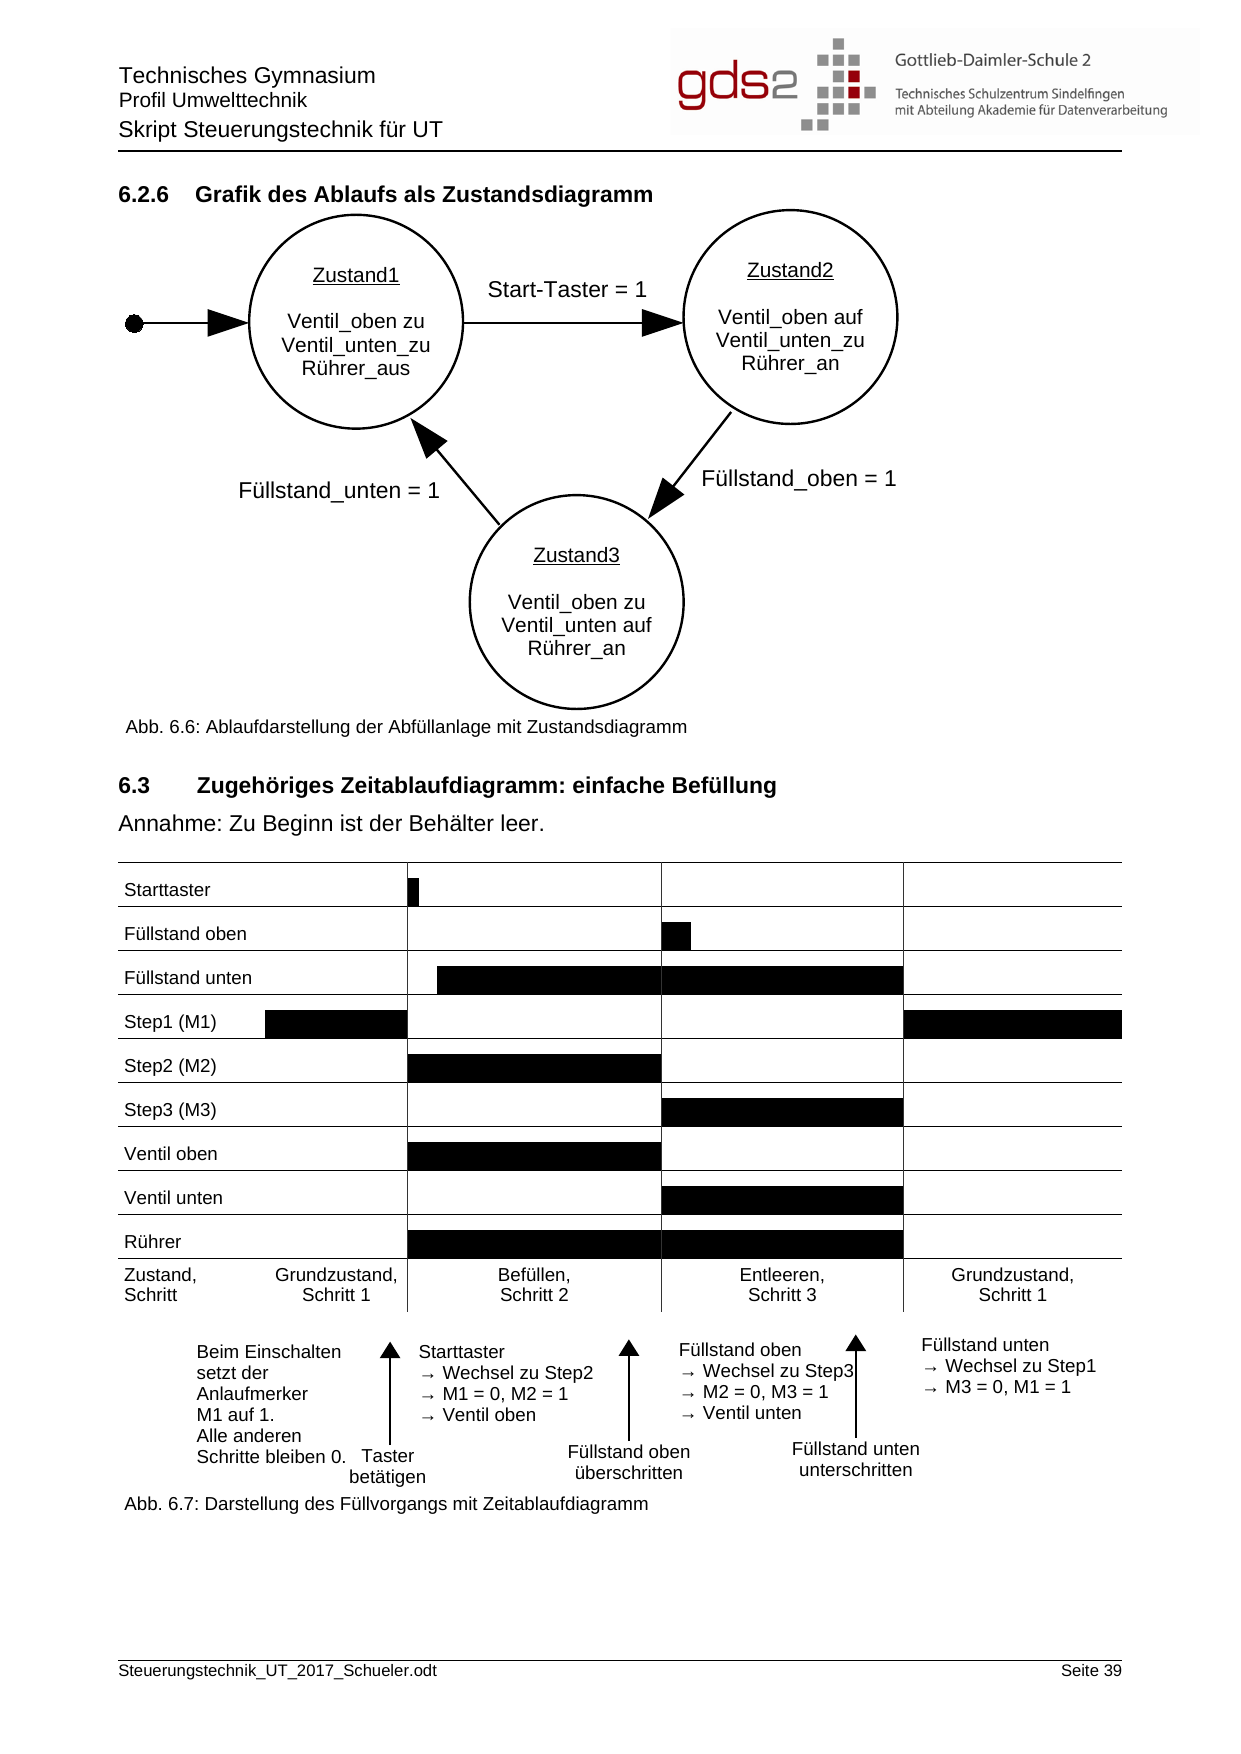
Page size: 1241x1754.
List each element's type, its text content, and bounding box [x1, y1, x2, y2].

table_cell Füllstand oben [118, 907, 265, 950]
table_cell [662, 1186, 903, 1214]
table_cell [662, 1054, 903, 1082]
table_cell [265, 922, 407, 950]
table_cell Entleeren, Schritt 3 [662, 1259, 903, 1312]
table_cell [662, 1039, 903, 1054]
subtitle Zugehöriges Zeitablaufdiagramm: einfache Befüllung [118, 772, 1122, 798]
table_cell [265, 1142, 407, 1170]
table_cell Ventil oben [118, 1127, 265, 1170]
table_cell [408, 878, 419, 906]
table_cell Rührer [118, 1215, 265, 1258]
table_cell [662, 1098, 903, 1126]
table_cell [904, 1230, 1122, 1258]
table_cell [904, 1171, 1122, 1186]
subtitle Grafik des Ablaufs als Zustandsdiagramm [118, 182, 1122, 207]
table_cell Step2 (M2) [118, 1039, 265, 1082]
table_cell [662, 995, 903, 1010]
table_cell Befüllen, Schritt 2 [408, 1259, 661, 1312]
table_cell [904, 1039, 1122, 1054]
table_cell [408, 1127, 661, 1142]
table_cell [265, 1083, 407, 1098]
table_cell [408, 1098, 661, 1126]
table_cell [904, 966, 1122, 994]
table_cell [904, 1010, 1122, 1038]
table_cell [265, 1054, 407, 1082]
table_cell [662, 1230, 903, 1258]
table_cell [408, 951, 661, 966]
table_cell [265, 1230, 407, 1258]
table_cell Füllstand unten [118, 951, 265, 994]
table_cell [691, 922, 903, 950]
table_cell [904, 907, 1122, 922]
table_cell [408, 1142, 661, 1170]
table_cell Step1 (M1) [118, 995, 265, 1038]
table_cell [904, 1083, 1122, 1098]
table_cell [408, 922, 661, 950]
table_cell [904, 1142, 1122, 1170]
table_cell [437, 966, 661, 994]
table_cell [904, 922, 1122, 950]
table_cell [265, 907, 407, 922]
table_cell [408, 1083, 661, 1098]
table_header [662, 863, 903, 878]
table_cell [662, 1171, 903, 1186]
table_cell [662, 922, 691, 950]
table_header [904, 863, 1122, 878]
table_cell [408, 1039, 661, 1054]
table_cell [408, 995, 661, 1010]
table_cell [408, 907, 661, 922]
table_cell Zustand, Schritt [118, 1259, 265, 1312]
picture [670, 28, 1201, 135]
table_cell [904, 878, 1122, 906]
table_cell Grundzustand, Schritt 1 [265, 1259, 407, 1312]
table_cell [265, 1215, 407, 1230]
table_cell [419, 878, 661, 906]
table_cell [904, 1098, 1122, 1126]
table_cell [408, 1215, 661, 1230]
table_cell [662, 1127, 903, 1142]
table_cell [904, 951, 1122, 966]
table_cell [265, 1098, 407, 1126]
table_cell [265, 1171, 407, 1186]
table_cell [265, 1186, 407, 1214]
text Abb. 6.7: Darstellung des Füllvorgangs mit Zeitablaufdiagramm [124, 1346, 1034, 1514]
table_cell [265, 966, 407, 994]
table_header [265, 863, 407, 878]
table_cell [408, 1230, 661, 1258]
table_cell [662, 878, 903, 906]
table_cell [904, 1215, 1122, 1230]
table_cell [662, 1215, 903, 1230]
table_cell [662, 1083, 903, 1098]
table_cell [904, 1054, 1122, 1082]
text Annahme: Zu Beginn ist der Behälter leer. [118, 811, 1122, 836]
table_cell Step3 (M3) [118, 1083, 265, 1126]
table_cell [408, 966, 437, 994]
table_cell [662, 1142, 903, 1170]
text Abb. 6.6: Ablaufdarstellung der Abfüllanlage mit Zustandsdiagramm [125, 223, 903, 737]
table_cell [662, 966, 903, 994]
table_cell [265, 1127, 407, 1142]
table_cell [408, 1186, 661, 1214]
table_cell [408, 1010, 661, 1038]
table_cell Ventil unten [118, 1171, 265, 1214]
table_cell Grundzustand, Schritt 1 [904, 1259, 1122, 1312]
table_cell [265, 1010, 407, 1038]
table_cell [904, 1186, 1122, 1214]
table_header Starttaster [118, 863, 265, 906]
table_cell [408, 1054, 661, 1082]
table_cell [662, 1010, 903, 1038]
table_cell [265, 878, 407, 906]
table_cell [408, 1171, 661, 1186]
table_cell [904, 1127, 1122, 1142]
table_cell [265, 951, 407, 966]
table_cell [265, 995, 407, 1010]
table_cell [904, 995, 1122, 1010]
table_cell [662, 907, 903, 922]
table_cell [265, 1039, 407, 1054]
table_cell [662, 951, 903, 966]
table_header [408, 863, 661, 878]
